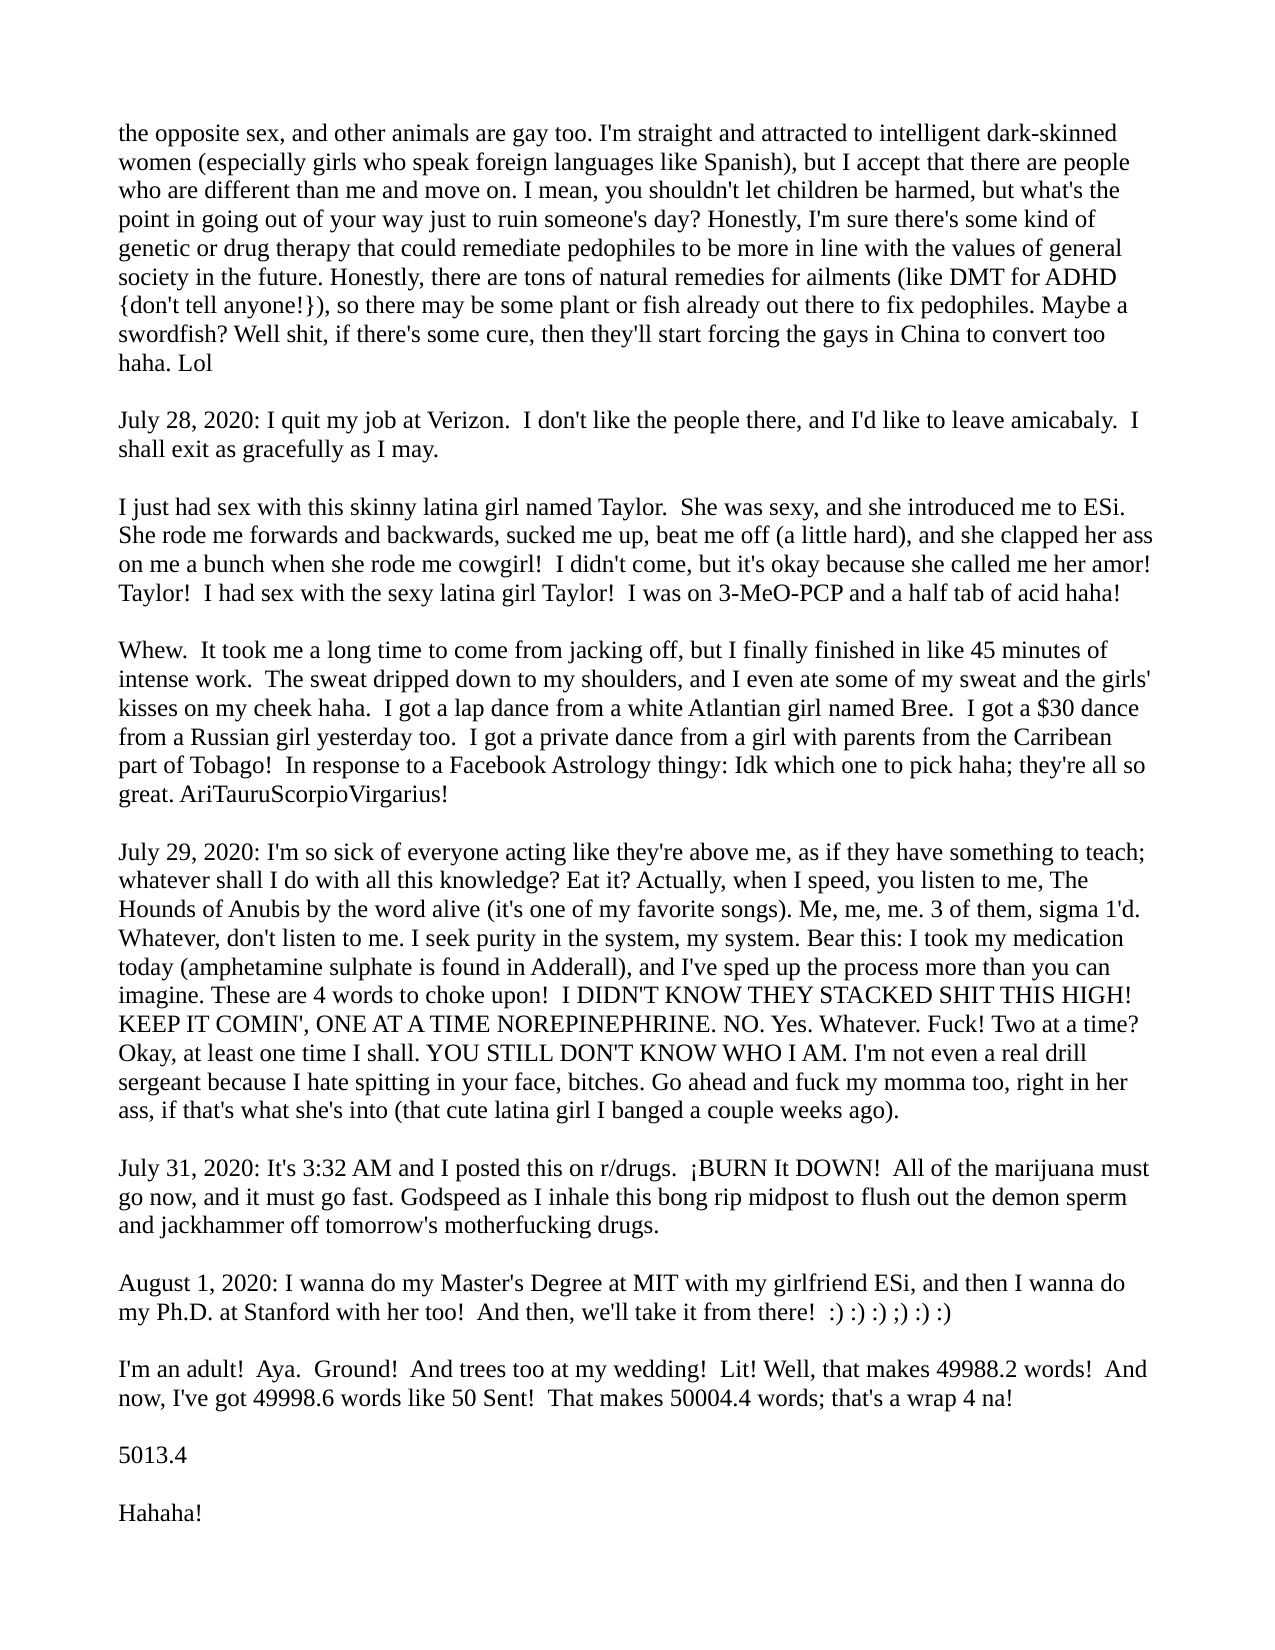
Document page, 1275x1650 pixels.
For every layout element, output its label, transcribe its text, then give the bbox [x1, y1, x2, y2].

text July 31, 2020: It's 3:32 AM and I posted this on r/drugs. ¡BURN It DOWN! All of the marijuana must go now, and it must go fast. Godspeed as I inhale this bong rip midpost to flush out the demon sperm and jackhammer off tomorrow's motherfucking drugs. [118, 1153, 1157, 1239]
text August 1, 2020: I wanna do my Master's Degree at MIT with my girlfriend ESi, and then I wanna do my Ph.D. at Stanford with her too! And then, we'll take it from there! :) :) :) ;) :) :) [118, 1268, 1157, 1326]
text Whew. It took me a long time to come from jacking off, but I finally finished in like 45 minutes of intense work. The sweat dripped down to my shoulders, and I even ate some of my sweat and the girls' kisses on my cheek haha. I got a lap dance from a white Atlantian girl named Bree. I got a $30 dance from a Russian girl yesterday too. I got a private dance from a girl with parents from the Carribean part of Tobago! In response to a Facebook Astrology thingy: Idk which one to pick haha; they're all so great. AriTauruScorpioVirgarius! [118, 636, 1157, 808]
text I'm an adult! Aya. Ground! And trees too at my wedding! Lit! Well, that makes 49988.2 words! And now, I've got 49998.6 words like 50 Sent! That makes 50004.4 words; that's a wrap 4 na! [118, 1354, 1157, 1412]
text July 28, 2020: I quit my job at Verizon. I don't like the people there, and I'd like to leave amicabaly. I shall exit as gracefully as I may. [118, 406, 1157, 463]
text the opposite sex, and other animals are gay too. I'm straight and attracted to intelligent dark-skinned women (especially girls who speak foreign languages like Spanish), but I accept that there are people who are different than me and move on. I mean, you shouldn't let children be harmed, but what's the point in going out of your way just to ruin someone's day? Honestly, I'm sure there's some kind of genetic or drug therapy that could remediate pedophiles to be more in line with the values of general society in the future. Honestly, there are tons of natural remedies for ailments (like DMT for ADHD {don't tell anyone!}), so there may be some plant or fish already out there to fix pedophiles. Maybe a swordfish? Well shit, if there's some cure, then they'll start forcing the gays in China to convert too haha. Lol [118, 118, 1157, 377]
text 5013.4 [118, 1441, 1157, 1469]
text I just had sex with this skinny latina girl named Taylor. She was sexy, and she introduced me to ESi. She rode me forwards and backwards, sucked me up, beat me off (a little hard), and she clapped her ass on me a bunch when she rode me cowgirl! I didn't come, but it's okay because she called me her amor! Taylor! I had sex with the sexy latina girl Taylor! I was on 3-MeO-PCP and a half tab of acid haha! [118, 492, 1157, 607]
text Hahaha! [118, 1498, 1157, 1527]
text July 29, 2020: I'm so sick of everyone acting like they're above me, as if they have something to teach; whatever shall I do with all this knowledge? Eat it? Actually, when I speed, you listen to me, The Hounds of Anubis by the word alive (it's one of my favorite songs). Me, me, me. 3 of them, sigma 1'd. Whatever, don't listen to me. I seek purity in the system, my system. Bear this: I took my medication today (amphetamine sulphate is found in Adderall), and I've sped up the process more than you can imagine. These are 4 words to choke upon! I DIDN'T KNOW THEY STACKED SHIT THIS HIGH! KEEP IT COMIN', ONE AT A TIME NOREPINEPHRINE. NO. Yes. Whatever. Fuck! Two at a time? Okay, at least one time I shall. YOU STILL DON'T KNOW WHO I AM. I'm not even a real drill sergeant because I hate spitting in your face, bitches. Go ahead and fuck my momma too, right in her ass, if that's what she's into (that cute latina girl I banged a couple weeks ago). [118, 837, 1157, 1124]
